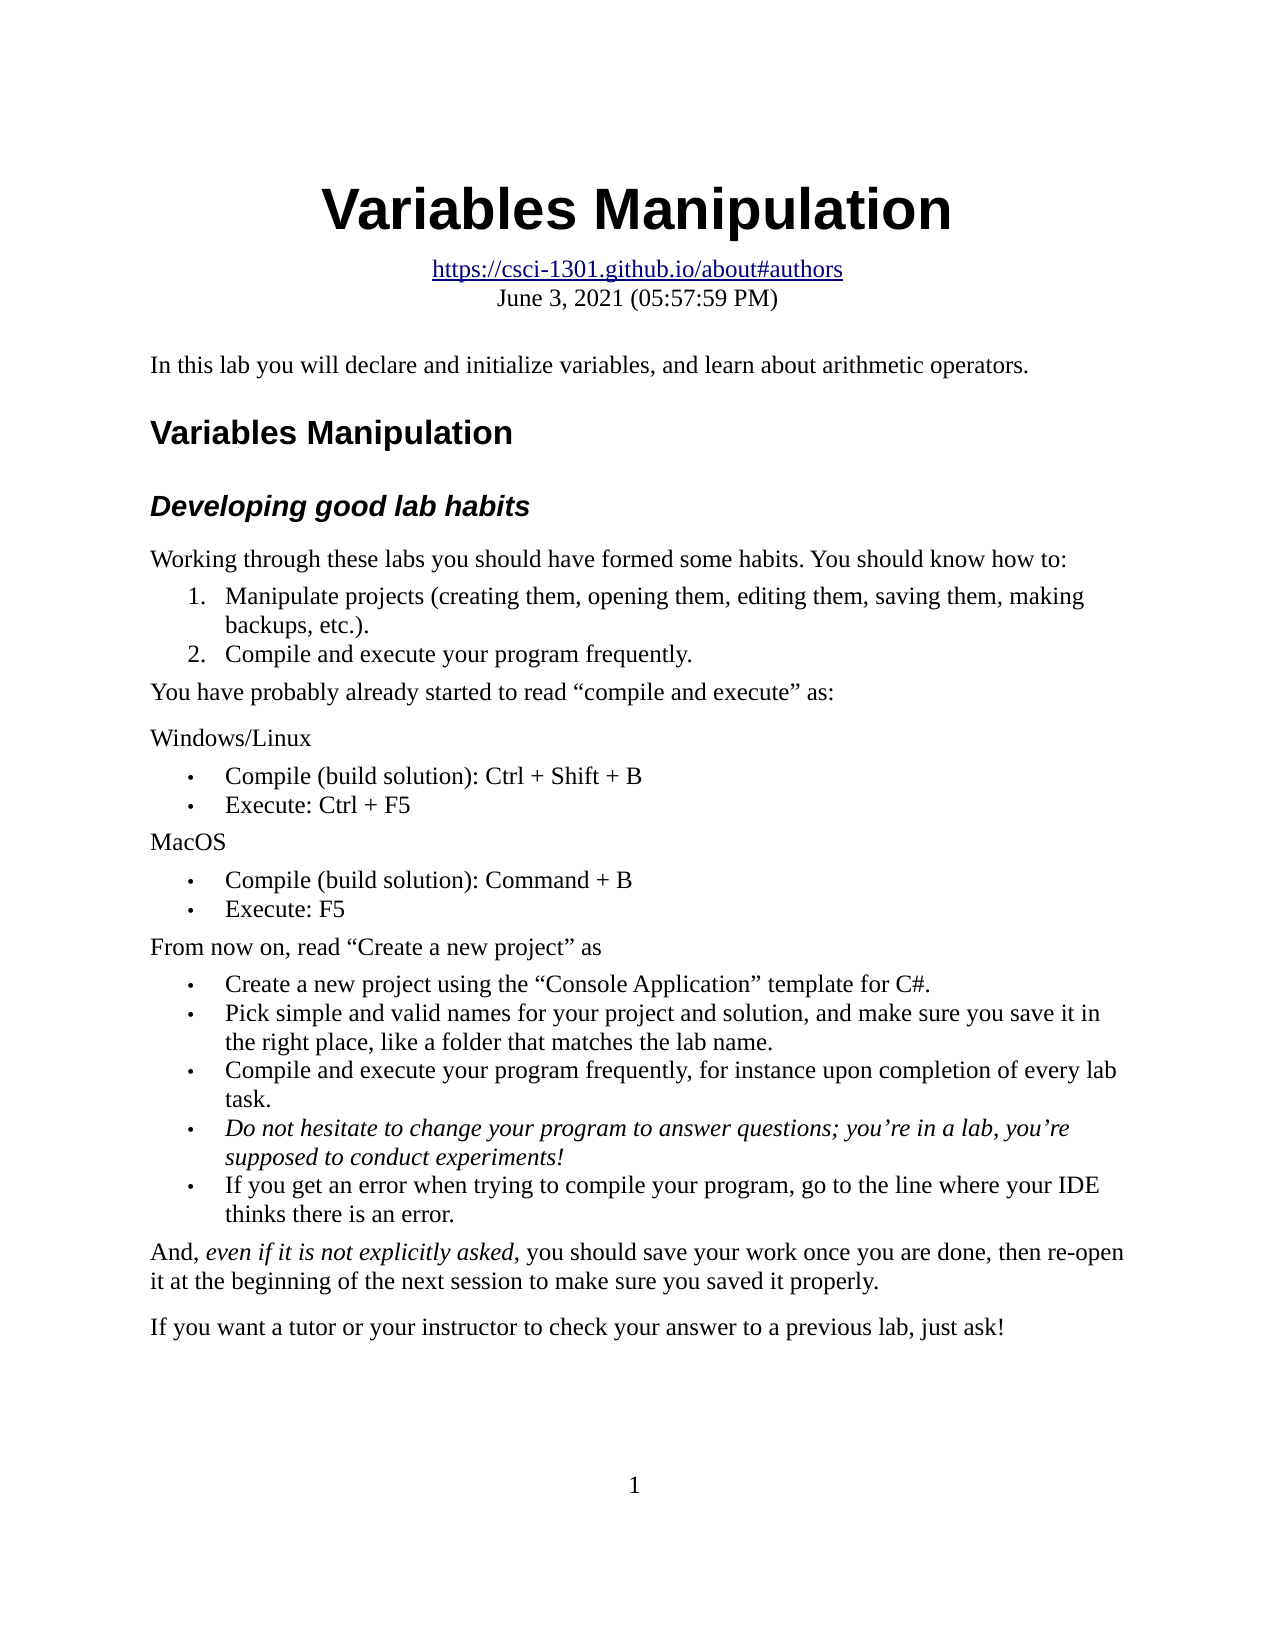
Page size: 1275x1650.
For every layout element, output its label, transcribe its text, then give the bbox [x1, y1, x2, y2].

list Create a new project using the “Console Application” template for C#. [187, 969, 1125, 998]
text June 3, 2021 (05:57:59 PM) [150, 283, 1125, 312]
list Do not hesitate to change your program to answer questions; you’re in a lab, you’re supposed to conduct experiments! [187, 1113, 1125, 1171]
text In this lab you will declare and initialize variables, and learn about arithmetic operators. [150, 350, 1125, 378]
text Windows/Linux [150, 723, 1125, 752]
text https://csci-1301.github.io/about#authors [150, 254, 1125, 283]
text You have probably already started to read “compile and execute” as: [150, 677, 1125, 705]
text MacOS [150, 827, 1125, 856]
subtitle Developing good lab habits [150, 489, 1125, 522]
list Compile and execute your program frequently, for instance upon completion of every lab task. [187, 1056, 1125, 1113]
text Working through these labs you should have formed some habits. You should know how to: [150, 544, 1125, 572]
text From now on, read “Create a new project” as [150, 932, 1125, 960]
list If you get an error when trying to compile your program, go to the line where your IDE thinks there is an error. [187, 1171, 1125, 1228]
list Compile (build solution): Ctrl + Shift + B [187, 761, 1125, 790]
title Variables Manipulation [150, 175, 1125, 242]
list Pick simple and valid names for your project and solution, and make sure you save it in the right place, like a folder that matches the lab name. [187, 998, 1125, 1056]
list Execute: F5 [187, 894, 1125, 923]
subtitle Variables Manipulation [150, 412, 1125, 451]
list Compile (build solution): Command + B [187, 865, 1125, 894]
list Compile and execute your program frequently. [187, 639, 1125, 668]
text And, even if it is not explicitly asked, you should save your work once you are done, then re-open it at the beginning of the next session to make sure you saved it properly. [150, 1237, 1125, 1294]
list Execute: Ctrl + F5 [187, 790, 1125, 818]
list Manipulate projects (creating them, opening them, editing them, saving them, making backups, etc.). [187, 581, 1125, 639]
text If you want a tutor or your instructor to check your answer to a previous lab, just ask! [150, 1312, 1125, 1341]
